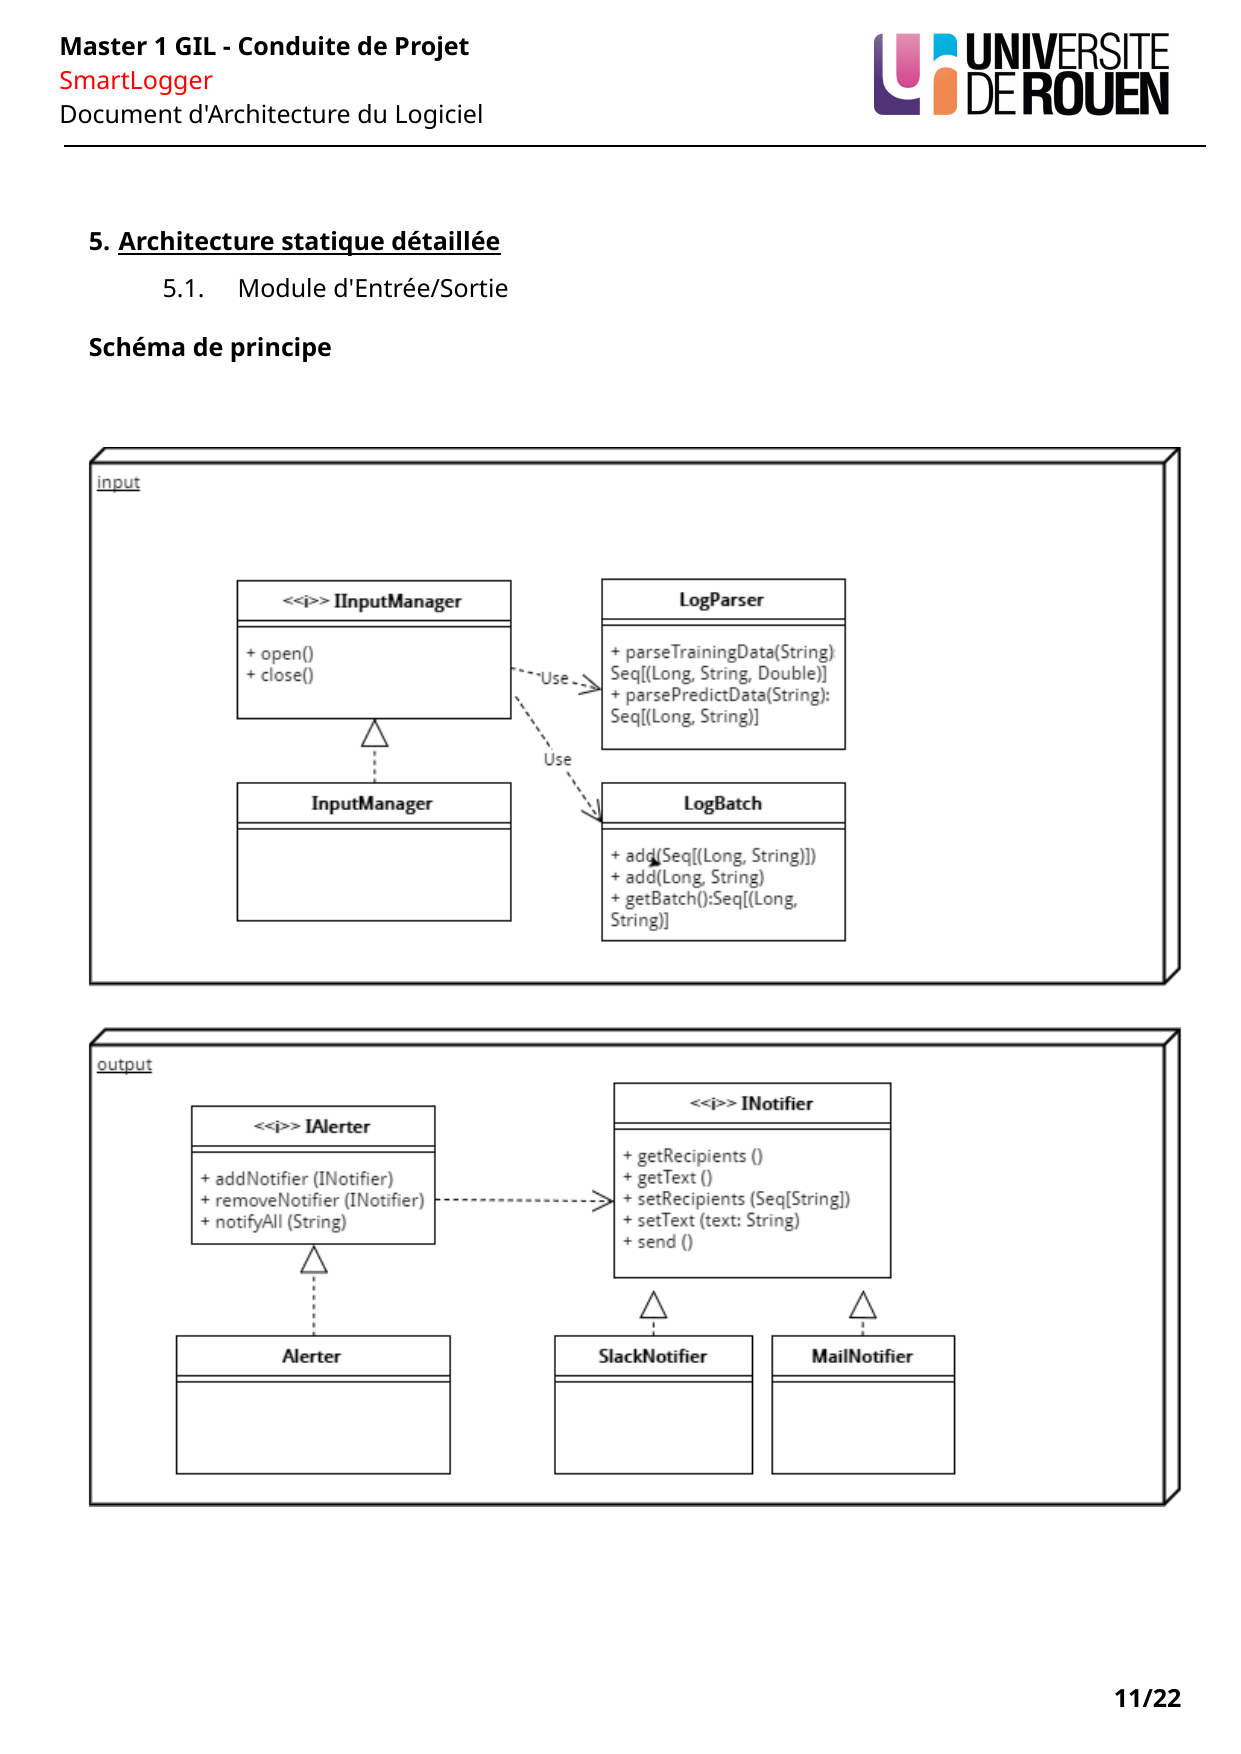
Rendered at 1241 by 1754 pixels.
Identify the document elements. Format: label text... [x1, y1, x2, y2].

subtitle Schéma de principe [89, 330, 1181, 364]
subtitle Architecture statique détaillée [89, 224, 1181, 258]
subtitle Module d'Entrée/Sortie [162, 271, 1181, 305]
picture [872, 32, 1170, 118]
